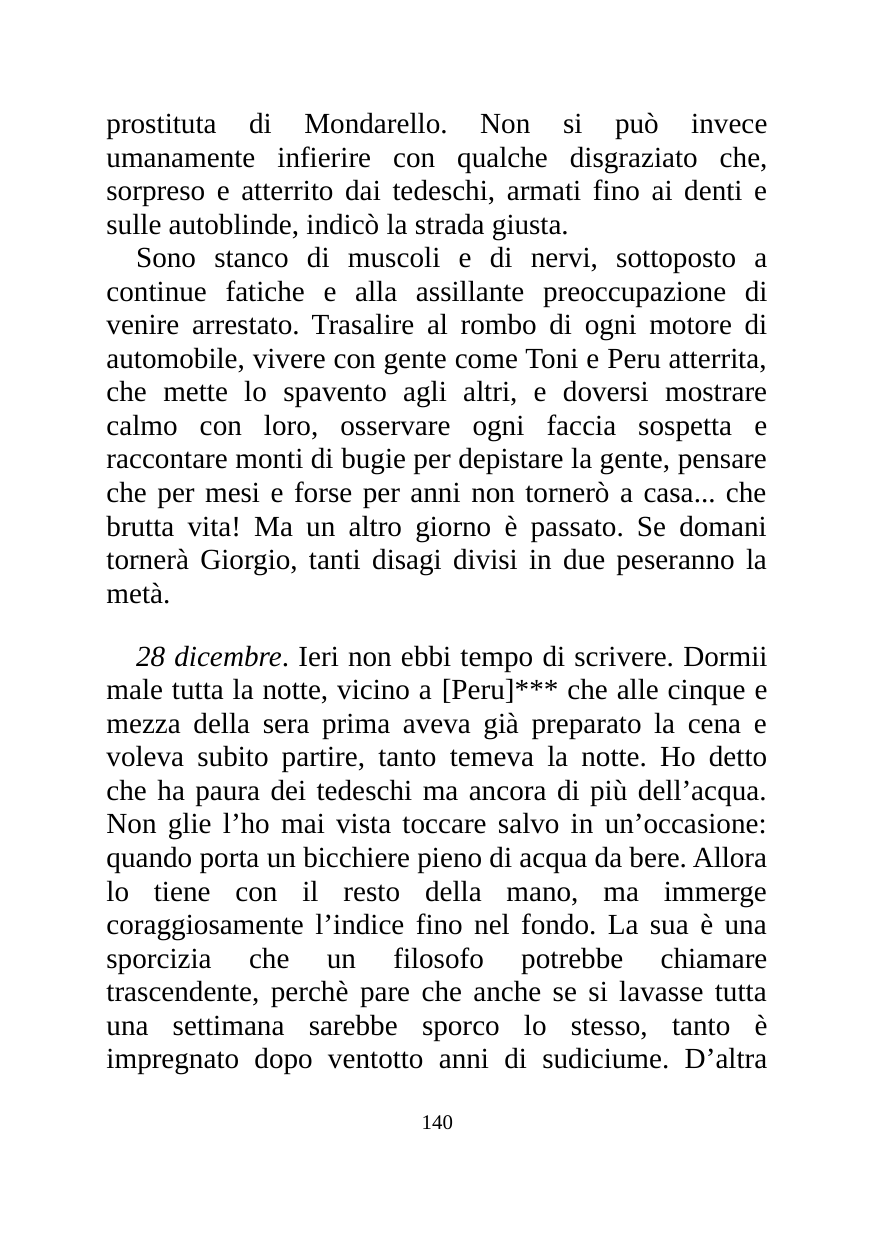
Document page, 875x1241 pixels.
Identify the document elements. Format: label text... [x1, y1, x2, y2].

text Sono stanco di muscoli e di nervi, sottoposto a continue fatiche e alla assillante preoccupazione di venire arrestato. Trasalire al rombo di ogni motore di automobile, vivere con gente come Toni e Peru atterrita, che mette lo spavento agli altri, e doversi mostrare calmo con loro, osservare ogni faccia sospetta e raccontare monti di bugie per depistare la gente, pensare che per mesi e forse per anni non tornerò a casa... che brutta vita! Ma un altro giorno è passato. Se domani tornerà Giorgio, tanti disagi divisi in due peseranno la metà. [106, 240, 768, 609]
text 28 dicembre. Ieri non ebbi tempo di scrivere. Dormii male tutta la notte, vicino a [Peru]*** che alle cinque e mezza della sera prima aveva già preparato la cena e voleva subito partire, tanto temeva la notte. Ho detto che ha paura dei tedeschi ma ancora di più dell’acqua. Non glie l’ho mai vista toccare salvo in un’occasione: quando porta un bicchiere pieno di acqua da bere. Allora lo tiene con il resto della mano, ma immerge coraggiosamente l’indice fino nel fondo. La sua è una sporcizia che un filosofo potrebbe chiamare trascendente, perchè pare che anche se si lavasse tutta una settimana sarebbe sporco lo stesso, tanto è impregnato dopo ventotto anni di sudiciume. D’altra [106, 639, 768, 1075]
text prostituta di Mondarello. Non si può invece umanamente infierire con qualche disgraziato che, sorpreso e atterrito dai tedeschi, armati fino ai denti e sulle autoblinde, indicò la strada giusta. [106, 106, 768, 240]
